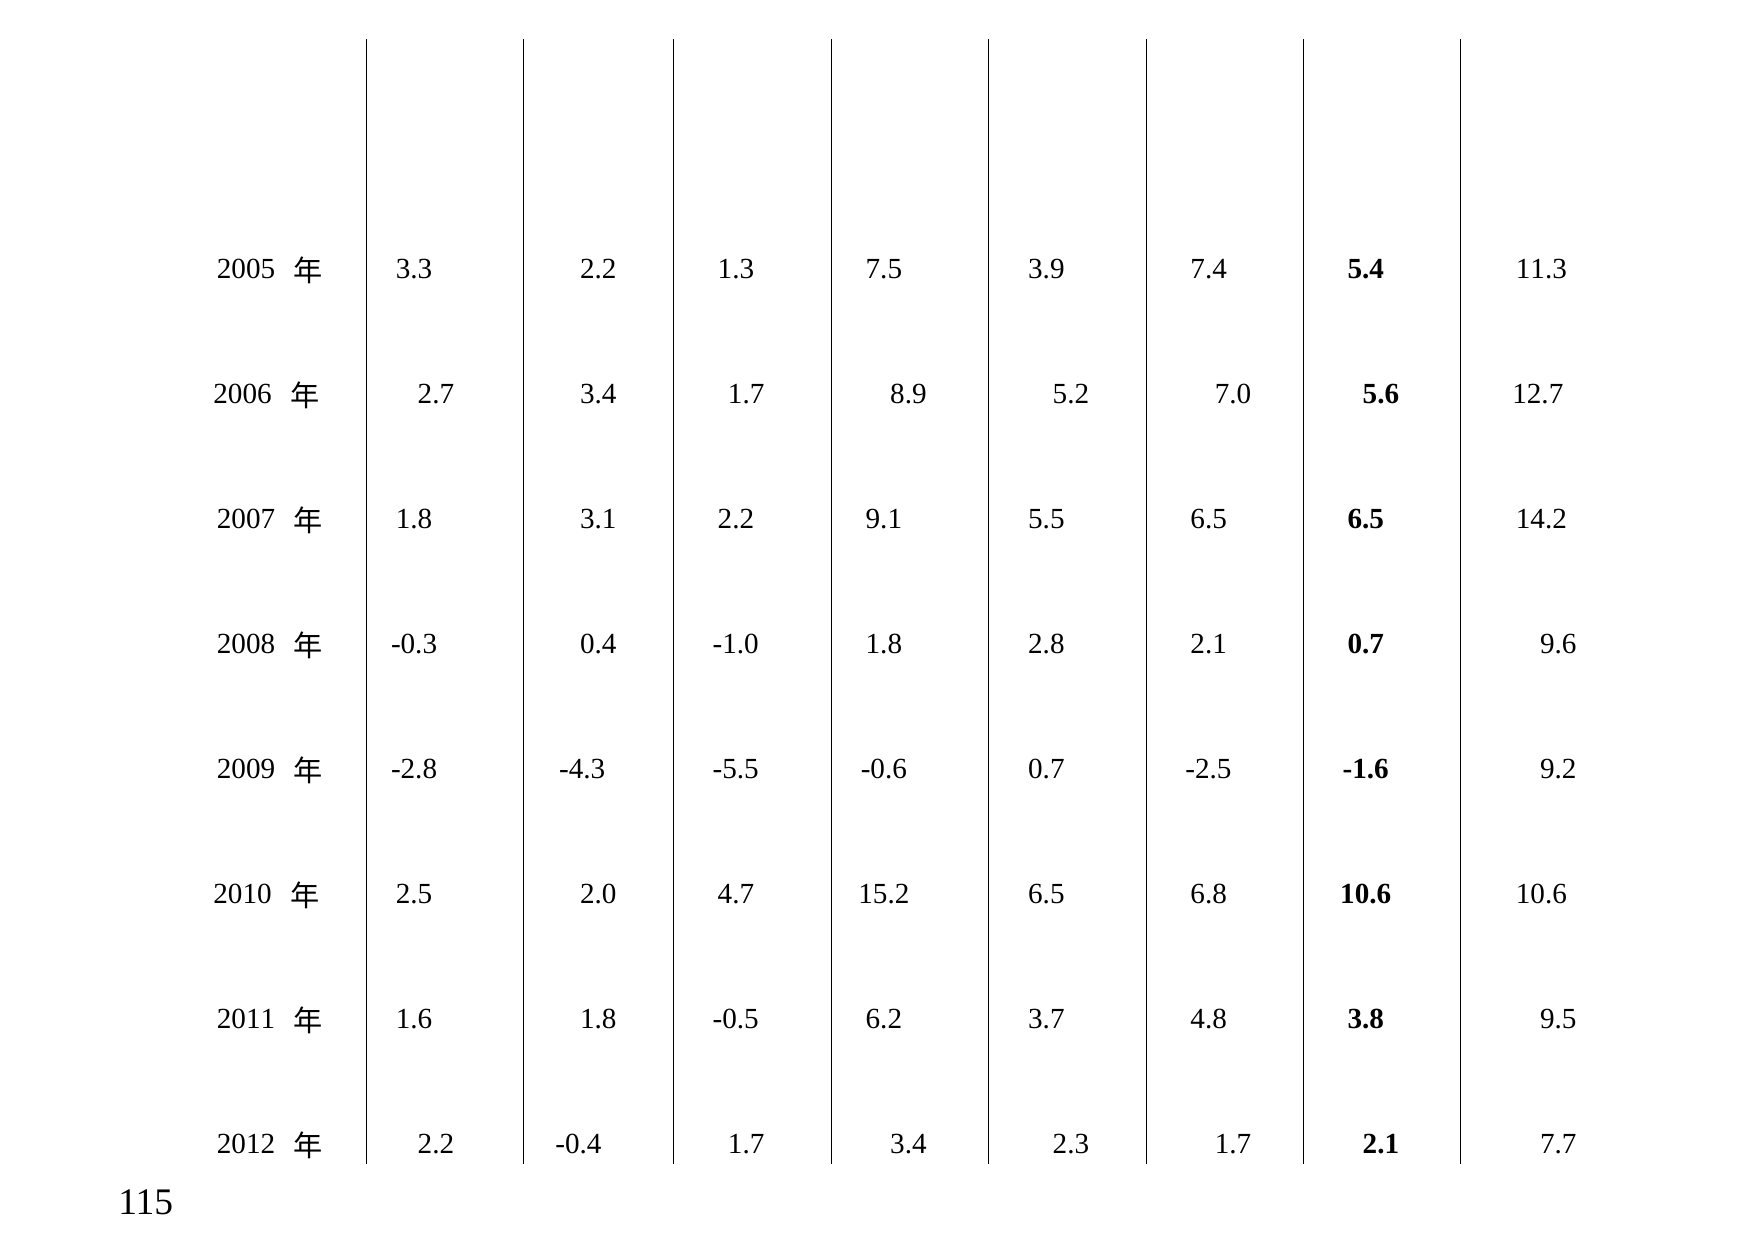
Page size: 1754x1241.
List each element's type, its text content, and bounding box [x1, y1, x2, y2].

table_cell [367, 39, 523, 172]
table_cell 0.7 [989, 672, 1146, 797]
table_cell 2011年 [146, 922, 366, 1047]
table_cell 2.8 [989, 547, 1146, 672]
table_cell 6.5 [1147, 422, 1303, 547]
table_cell 6.2 [832, 922, 988, 1047]
table_cell 0.4 [524, 547, 673, 672]
table_cell 2006年 [146, 297, 366, 422]
table_cell 7.5 [832, 172, 988, 297]
table_cell 6.8 [1147, 797, 1303, 922]
table_cell [1304, 39, 1460, 172]
table_cell 2010年 [146, 797, 366, 922]
table_cell 4.7 [674, 797, 831, 922]
table_cell 9.6 [1461, 547, 1652, 672]
table_cell -0.5 [674, 922, 831, 1047]
table_cell 7.0 [1147, 297, 1303, 422]
table_cell -5.5 [674, 672, 831, 797]
table_cell 6.5 [989, 797, 1146, 922]
table_cell [674, 39, 831, 172]
table_cell [524, 39, 673, 172]
table_cell 3.4 [832, 1047, 988, 1164]
table_cell -2.8 [367, 672, 523, 797]
table_cell 2008年 [146, 547, 366, 672]
table_cell 7.7 [1461, 1047, 1652, 1164]
table_cell 12.7 [1461, 297, 1652, 422]
table_cell 9.2 [1461, 672, 1652, 797]
table_cell [1147, 39, 1303, 172]
table_cell 15.2 [832, 797, 988, 922]
table_cell 14.2 [1461, 422, 1652, 547]
table_cell 10.6 [1304, 797, 1460, 922]
table_cell [832, 39, 988, 172]
table_cell 11.3 [1461, 172, 1652, 297]
table_cell 2.2 [674, 422, 831, 547]
table_cell [146, 39, 366, 172]
table_cell [1461, 39, 1652, 172]
table_cell 3.3 [367, 172, 523, 297]
table_cell -0.4 [524, 1047, 673, 1164]
table_cell 10.6 [1461, 797, 1652, 922]
table_cell 2.1 [1304, 1047, 1460, 1164]
table_cell 0.7 [1304, 547, 1460, 672]
table_cell 2009年 [146, 672, 366, 797]
table_cell 2005年 [146, 172, 366, 297]
table_cell -4.3 [524, 672, 673, 797]
table_cell 7.4 [1147, 172, 1303, 297]
table_cell 8.9 [832, 297, 988, 422]
table_cell -1.6 [1304, 672, 1460, 797]
table_cell 1.8 [367, 422, 523, 547]
table_cell 2.5 [367, 797, 523, 922]
table_cell 5.5 [989, 422, 1146, 547]
table_cell 3.7 [989, 922, 1146, 1047]
table_cell -0.3 [367, 547, 523, 672]
table_cell 2012年 [146, 1047, 366, 1164]
table_cell 9.1 [832, 422, 988, 547]
table_cell 2007年 [146, 422, 366, 547]
table_cell 2.7 [367, 297, 523, 422]
table_cell 5.6 [1304, 297, 1460, 422]
table_cell 9.5 [1461, 922, 1652, 1047]
table_cell 2.0 [524, 797, 673, 922]
table_cell 5.2 [989, 297, 1146, 422]
table_cell 4.8 [1147, 922, 1303, 1047]
table_cell 1.8 [524, 922, 673, 1047]
table_cell 3.1 [524, 422, 673, 547]
table_cell 1.6 [367, 922, 523, 1047]
table_cell 1.7 [674, 1047, 831, 1164]
table_cell 6.5 [1304, 422, 1460, 547]
table_cell 2.1 [1147, 547, 1303, 672]
table_cell 3.9 [989, 172, 1146, 297]
table_cell 1.7 [1147, 1047, 1303, 1164]
table_cell 2.3 [989, 1047, 1146, 1164]
table_cell -2.5 [1147, 672, 1303, 797]
table_cell 3.8 [1304, 922, 1460, 1047]
table_cell -0.6 [832, 672, 988, 797]
table_cell 3.4 [524, 297, 673, 422]
table_cell 2.2 [524, 172, 673, 297]
table_cell 1.7 [674, 297, 831, 422]
table_cell 1.8 [832, 547, 988, 672]
table_cell 1.3 [674, 172, 831, 297]
table_cell 2.2 [367, 1047, 523, 1164]
table_cell 5.4 [1304, 172, 1460, 297]
table_cell [989, 39, 1146, 172]
table_cell -1.0 [674, 547, 831, 672]
